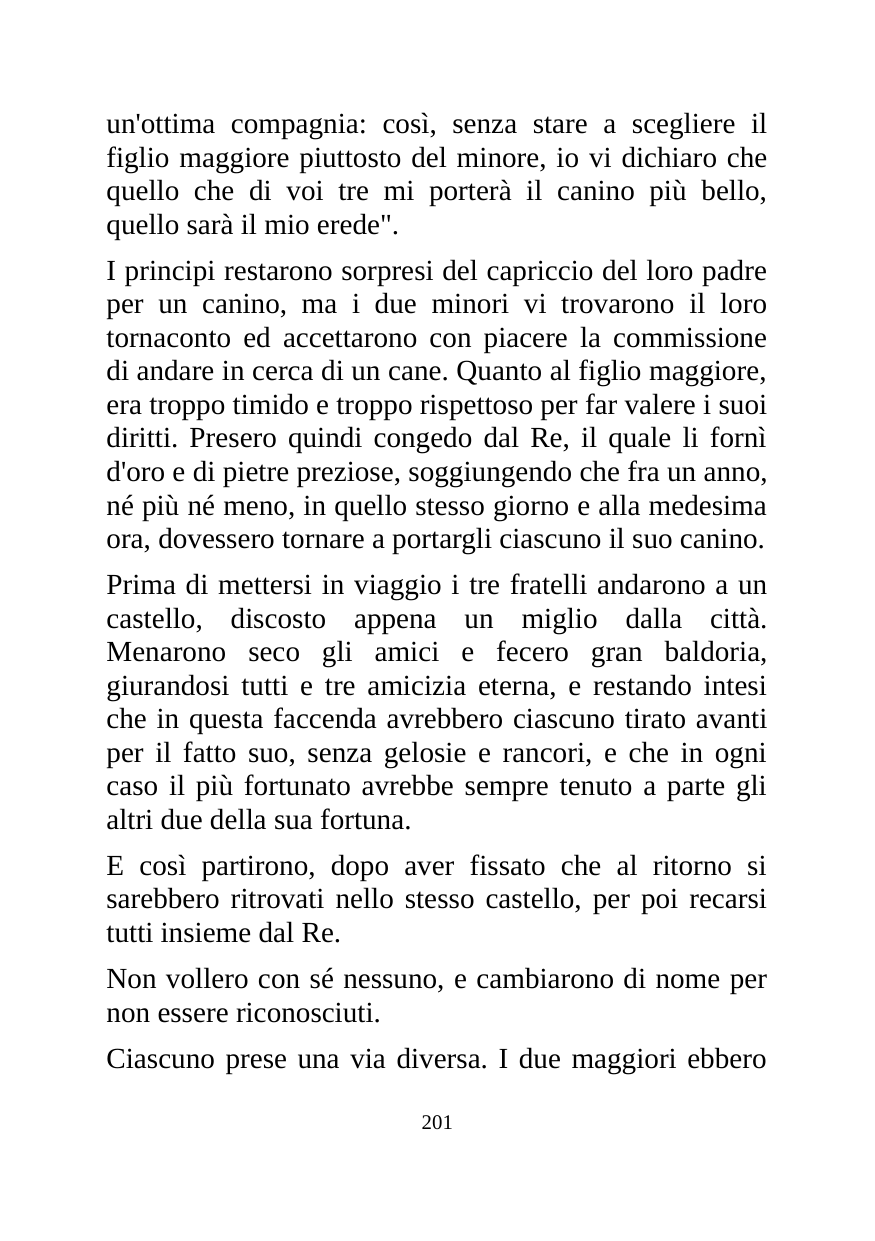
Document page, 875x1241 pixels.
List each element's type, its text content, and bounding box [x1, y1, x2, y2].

text E così partirono, dopo aver fissato che al ritorno si sarebbero ritrovati nello stesso castello, per poi recarsi tutti insieme dal Re. [106, 848, 768, 949]
text Ciascuno prese una via diversa. I due maggiori ebbero [106, 1041, 768, 1074]
text Prima di mettersi in viaggio i tre fratelli andarono a un castello, discosto appena un miglio dalla città. Menarono seco gli amici e fecero gran baldoria, giurandosi tutti e tre amicizia eterna, e restando intesi che in questa faccenda avrebbero ciascuno tirato avanti per il fatto suo, senza gelosie e rancori, e che in ogni caso il più fortunato avrebbe sempre tenuto a parte gli altri due della sua fortuna. [106, 567, 768, 836]
text Non vollero con sé nessuno, e cambiarono di nome per non essere riconosciuti. [106, 961, 768, 1028]
text un'ottima compagnia: così, senza stare a scegliere il figlio maggiore piuttosto del minore, io vi dichiaro che quello che di voi tre mi porterà il canino più bello, quello sarà il mio erede". [106, 106, 768, 240]
text I principi restarono sorpresi del capriccio del loro padre per un canino, ma i due minori vi trovarono il loro tornaconto ed accettarono con piacere la commissione di andare in cerca di un cane. Quanto al figlio maggiore, era troppo timido e troppo rispettoso per far valere i suoi diritti. Presero quindi congedo dal Re, il quale li fornì d'oro e di pietre preziose, soggiungendo che fra un anno, né più né meno, in quello stesso giorno e alla medesima ora, dovessero tornare a portargli ciascuno il suo canino. [106, 253, 768, 555]
